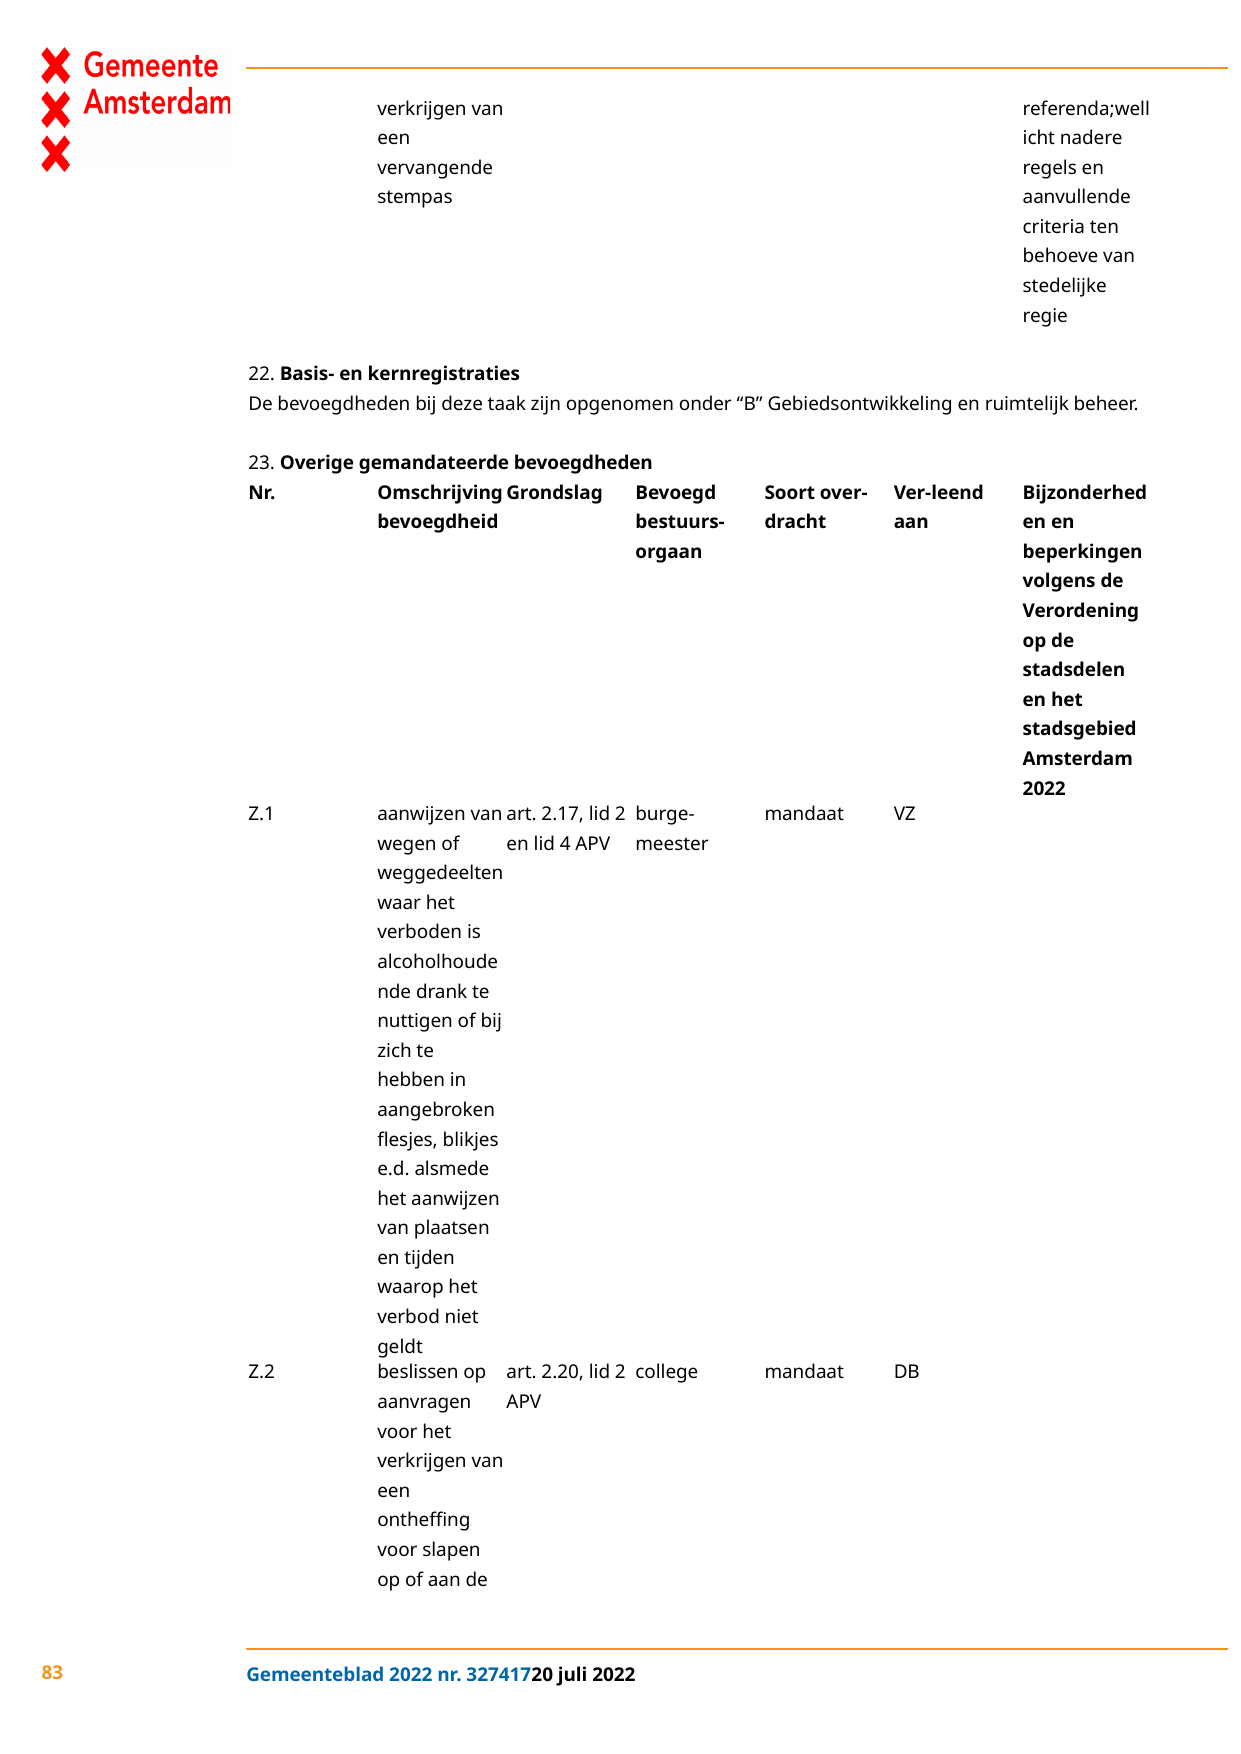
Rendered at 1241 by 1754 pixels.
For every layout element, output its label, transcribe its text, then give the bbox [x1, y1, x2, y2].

text 22. Basis- en kernregistraties [248, 360, 1152, 386]
table_cell VZ [894, 800, 1022, 1359]
table_cell [764, 95, 893, 328]
table_cell referenda;wellicht nadere regels en aanvullende criteria ten behoeve van stedelijke regie [1023, 95, 1152, 328]
table_cell [635, 95, 764, 328]
table_cell [1023, 1359, 1152, 1591]
table_cell [248, 95, 377, 328]
table_cell beslissen op aanvragen voor het verkrijgen van een ontheffing voor slapen op of aan de [377, 1359, 506, 1591]
table_cell Z.1 [248, 800, 377, 1359]
table_cell [894, 95, 1022, 328]
table_header Grondslag [506, 479, 635, 800]
table_cell [1023, 800, 1152, 1359]
table_header Omschrijving bevoegdheid [377, 479, 506, 800]
picture [41, 47, 231, 172]
text 23. Overige gemandateerde bevoegdheden [248, 449, 1152, 475]
table_cell verkrijgen van een vervangende stempas [377, 95, 506, 328]
text De bevoegdheden bij deze taak zijn opgenomen onder “B” Gebiedsontwikkeling en ruimtelijk beheer. [248, 390, 1152, 416]
table_cell burge-meester [635, 800, 764, 1359]
table_cell DB [894, 1359, 1022, 1591]
table_cell Z.2 [248, 1359, 377, 1591]
table_cell mandaat [764, 1359, 893, 1591]
table_header Nr. [248, 479, 377, 800]
table_header Bevoegd bestuurs-orgaan [635, 479, 764, 800]
table_header Ver-leend aan [894, 479, 1022, 800]
table_cell mandaat [764, 800, 893, 1359]
table_cell aanwijzen van wegen of weggedeelten waar het verboden is alcoholhoudende drank te nuttigen of bij zich te hebben in aangebroken flesjes, blikjes e.d. alsmede het aanwijzen van plaatsen en tijden waarop het verbod niet geldt [377, 800, 506, 1359]
table_cell art. 2.20, lid 2 APV [506, 1359, 635, 1591]
table_cell art. 2.17, lid 2 en lid 4 APV [506, 800, 635, 1359]
table_cell college [635, 1359, 764, 1591]
table_cell [506, 95, 635, 328]
table_header Bijzonderheden en beperkingen volgens de Verordening op de stadsdelen en het stadsgebied Amsterdam 2022 [1023, 479, 1152, 800]
table_header Soort over-dracht [764, 479, 893, 800]
